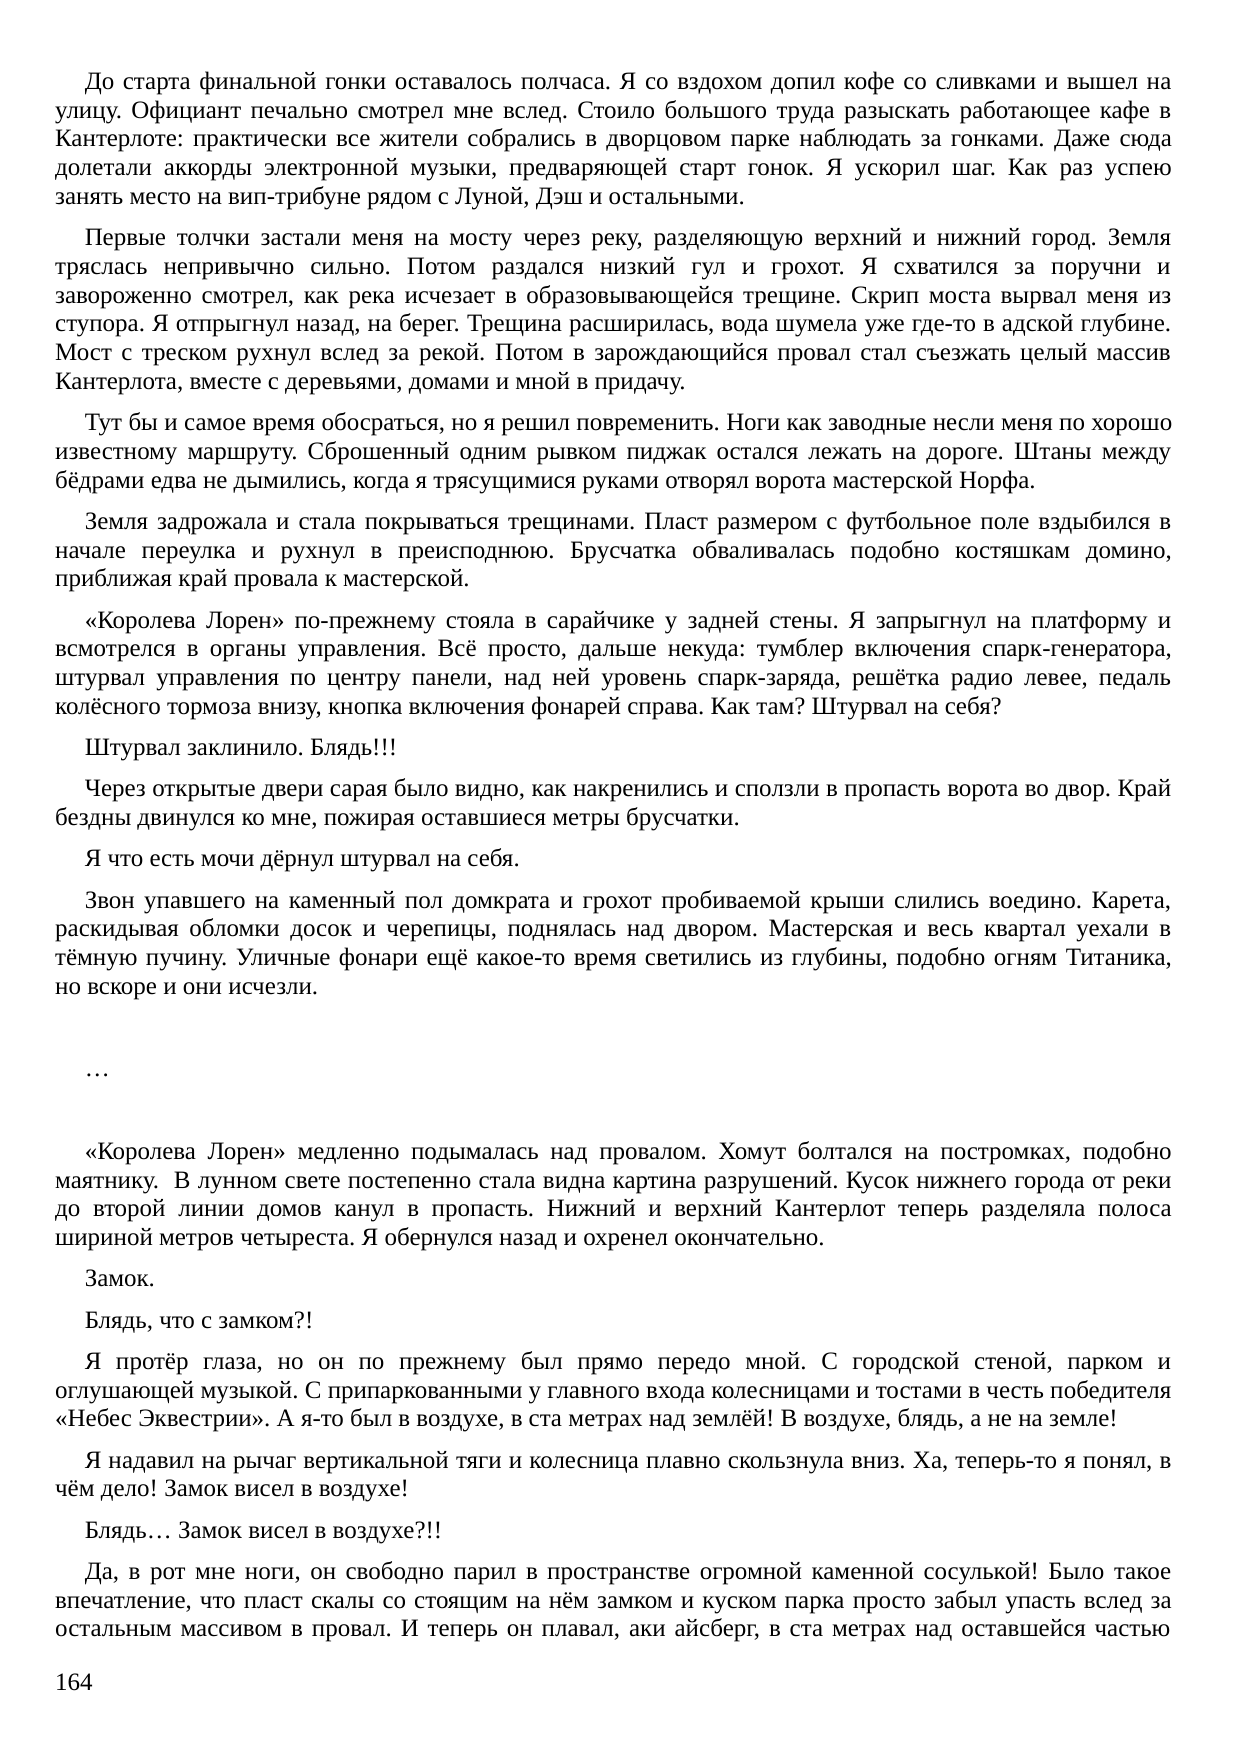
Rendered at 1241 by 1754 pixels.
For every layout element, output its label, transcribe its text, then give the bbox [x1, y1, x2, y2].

text «Королева Лорен» по-прежнему стояла в сарайчике у задней стены. Я запрыгнул на платформу и всмотрелся в органы управления. Всё просто, дальше некуда: тумблер включения спарк-генератора, штурвал управления по центру панели, над ней уровень спарк-заряда, решётка радио левее, педаль колёсного тормоза внизу, кнопка включения фонарей справа. Как там? Штурвал на себя? [55, 605, 1173, 720]
text До старта финальной гонки оставалось полчаса. Я со вздохом допил кофе со сливками и вышел на улицу. Официант печально смотрел мне вслед. Стоило большого труда разыскать работающее кафе в Кантерлоте: практически все жители собрались в дворцовом парке наблюдать за гонками. Даже сюда долетали аккорды электронной музыки, предваряющей старт гонок. Я ускорил шаг. Как раз успею занять место на вип-трибуне рядом с Луной, Дэш и остальными. [55, 66, 1173, 210]
text Я что есть мочи дёрнул штурвал на себя. [55, 843, 1173, 872]
text Я надавил на рычаг вертикальной тяги и колесница плавно скользнула вниз. Ха, теперь-то я понял, в чём дело! Замок висел в воздухе! [55, 1445, 1173, 1502]
text … [55, 1053, 1173, 1082]
text Замок. [55, 1263, 1173, 1292]
text Блядь… Замок висел в воздухе?!! [55, 1515, 1173, 1543]
text Первые толчки застали меня на мосту через реку, разделяющую верхний и нижний город. Земля тряслась непривычно сильно. Потом раздался низкий гул и грохот. Я схватился за поручни и завороженно смотрел, как река исчезает в образовывающейся трещине. Скрип моста вырвал меня из ступора. Я отпрыгнул назад, на берег. Трещина расширилась, вода шумела уже где-то в адской глубине. Мост с треском рухнул вслед за рекой. Потом в зарождающийся провал стал съезжать целый массив Кантерлота, вместе с деревьями, домами и мной в придачу. [55, 222, 1173, 395]
text Земля задрожала и стала покрываться трещинами. Пласт размером с футбольное поле вздыбился в начале переулка и рухнул в преисподнюю. Брусчатка обваливалась подобно костяшкам домино, приближая край провала к мастерской. [55, 506, 1173, 592]
text Тут бы и самое время обосраться, но я решил повременить. Ноги как заводные несли меня по хорошо известному маршруту. Сброшенный одним рывком пиджак остался лежать на дороге. Штаны между бёдрами едва не дымились, когда я трясущимися руками отворял ворота мастерской Норфа. [55, 407, 1173, 493]
text Штурвал заклинило. Блядь!!! [55, 732, 1173, 761]
text Через открытые двери сарая было видно, как накренились и сползли в пропасть ворота во двор. Край бездны двинулся ко мне, пожирая оставшиеся метры брусчатки. [55, 773, 1173, 831]
text Звон упавшего на каменный пол домкрата и грохот пробиваемой крыши слились воедино. Карета, раскидывая обломки досок и черепицы, поднялась над двором. Мастерская и весь квартал уехали в тёмную пучину. Уличные фонари ещё какое-то время светились из глубины, подобно огням Титаника, но вскоре и они исчезли. [55, 885, 1173, 1000]
text Да, в рот мне ноги, он свободно парил в пространстве огромной каменной сосулькой! Было такое впечатление, что пласт скалы со стоящим на нём замком и куском парка просто забыл упасть вслед за остальным массивом в провал. И теперь он плавал, аки айсберг, в ста метрах над оставшейся частью [55, 1556, 1173, 1642]
text Блядь, что с замком?! [55, 1305, 1173, 1333]
text «Королева Лорен» медленно подымалась над провалом. Хомут болтался на постромках, подобно маятнику. В лунном свете постепенно стала видна картина разрушений. Кусок нижнего города от реки до второй линии домов канул в пропасть. Нижний и верхний Кантерлот теперь разделяла полоса шириной метров четыреста. Я обернулся назад и охренел окончательно. [55, 1136, 1173, 1251]
text Я протёр глаза, но он по прежнему был прямо передо мной. С городской стеной, парком и оглушающей музыкой. С припаркованными у главного входа колесницами и тостами в честь победителя «Небес Эквестрии». А я-то был в воздухе, в ста метрах над землёй! В воздухе, блядь, а не на земле! [55, 1346, 1173, 1432]
